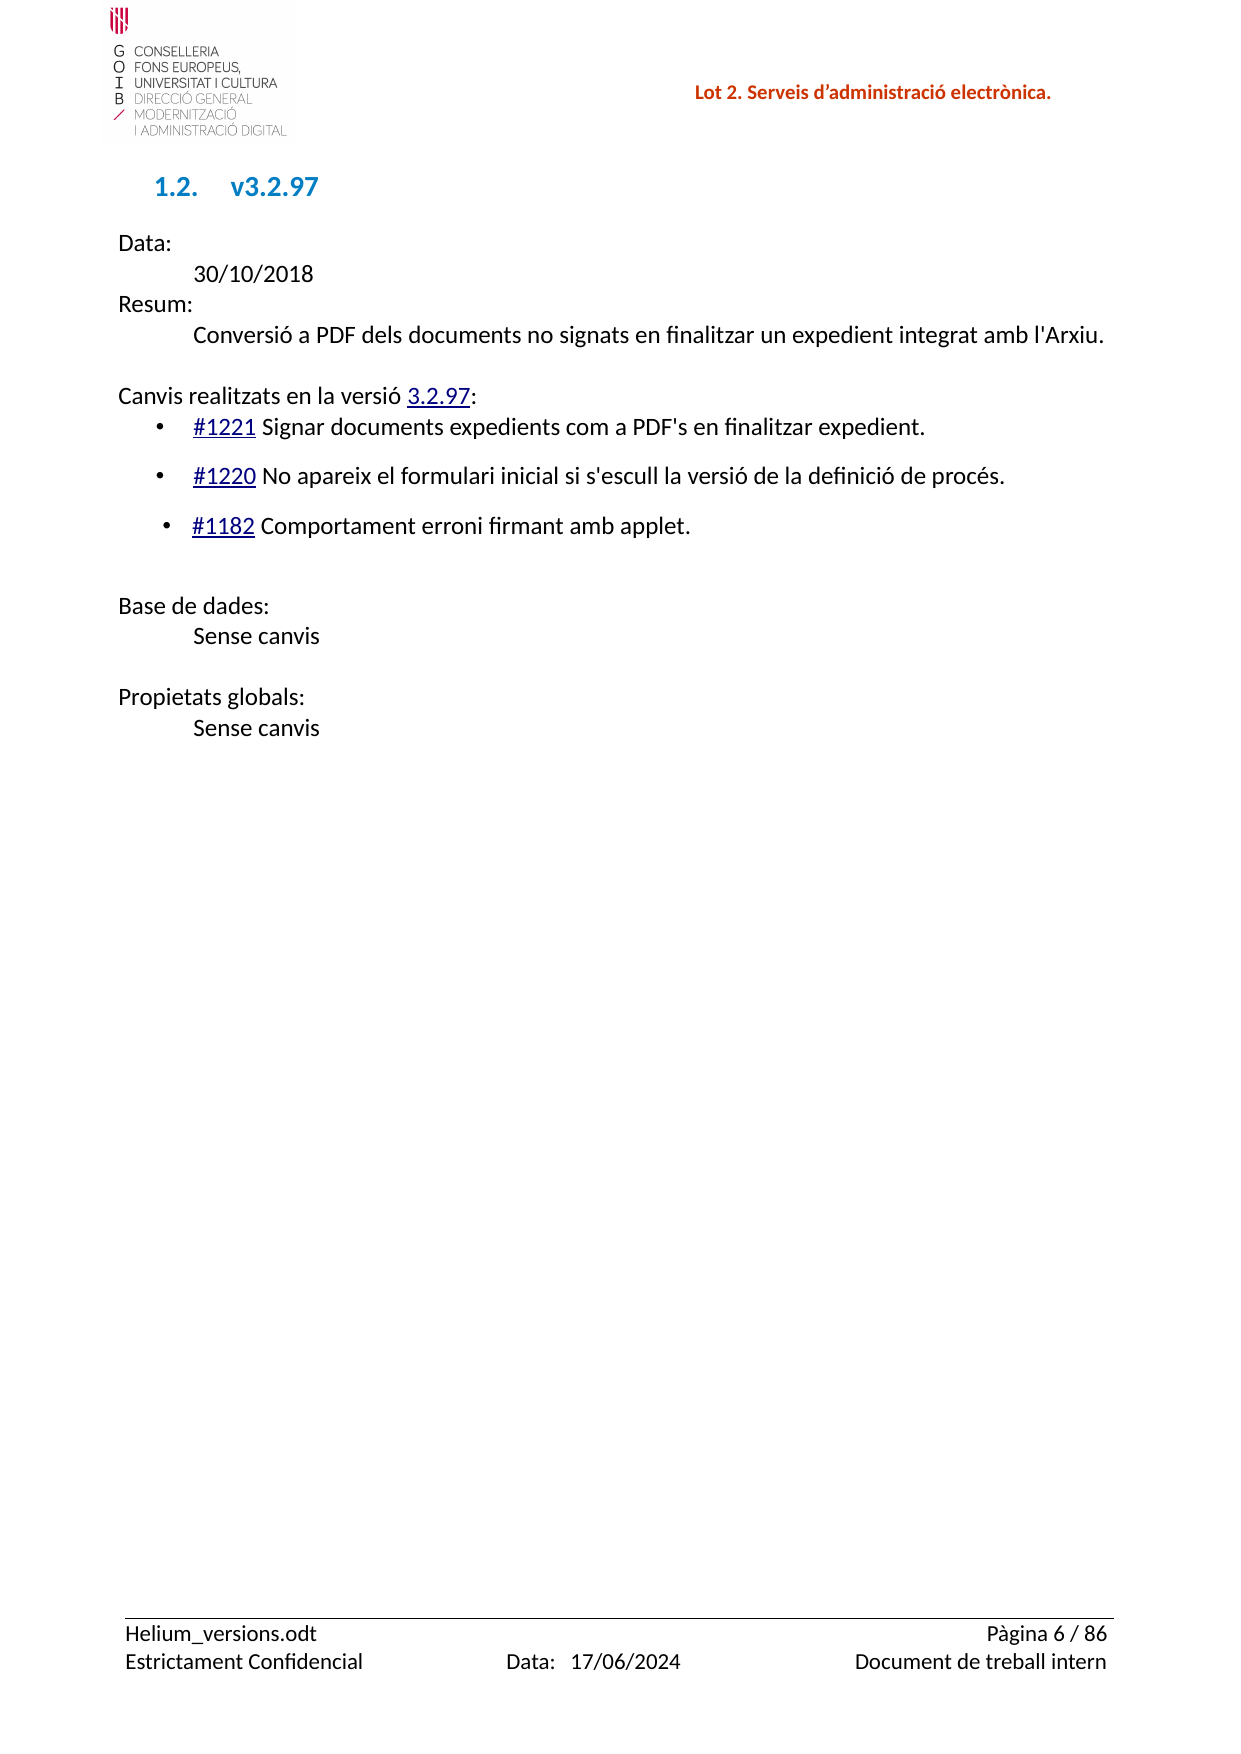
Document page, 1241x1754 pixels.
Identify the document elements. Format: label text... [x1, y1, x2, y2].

text Canvis realitzats en la versió 3.2.97: [118, 380, 1122, 411]
picture [100, 0, 297, 144]
text Data: [118, 228, 1122, 258]
list #1182 Comportament erroni firmant amb applet. [162, 510, 1122, 540]
list #1221 Signar documents expedients com a PDF's en finalitzar expedient. [156, 411, 1122, 441]
text Propietats globals: [118, 682, 1122, 712]
subtitle v3.2.97 [153, 168, 1122, 204]
text Resum: [118, 289, 1122, 319]
list #1220 No apareix el formulari inicial si s'escull la versió de la definició de procés. [156, 460, 1122, 491]
text Conversió a PDF dels documents no signats en finalitzar un expedient integrat amb l'Arxiu. [118, 319, 1122, 350]
text Base de dades: [118, 590, 1122, 621]
text 30/10/2018 [118, 258, 1122, 289]
text Sense canvis [118, 621, 1122, 651]
text Sense canvis [118, 712, 1122, 743]
